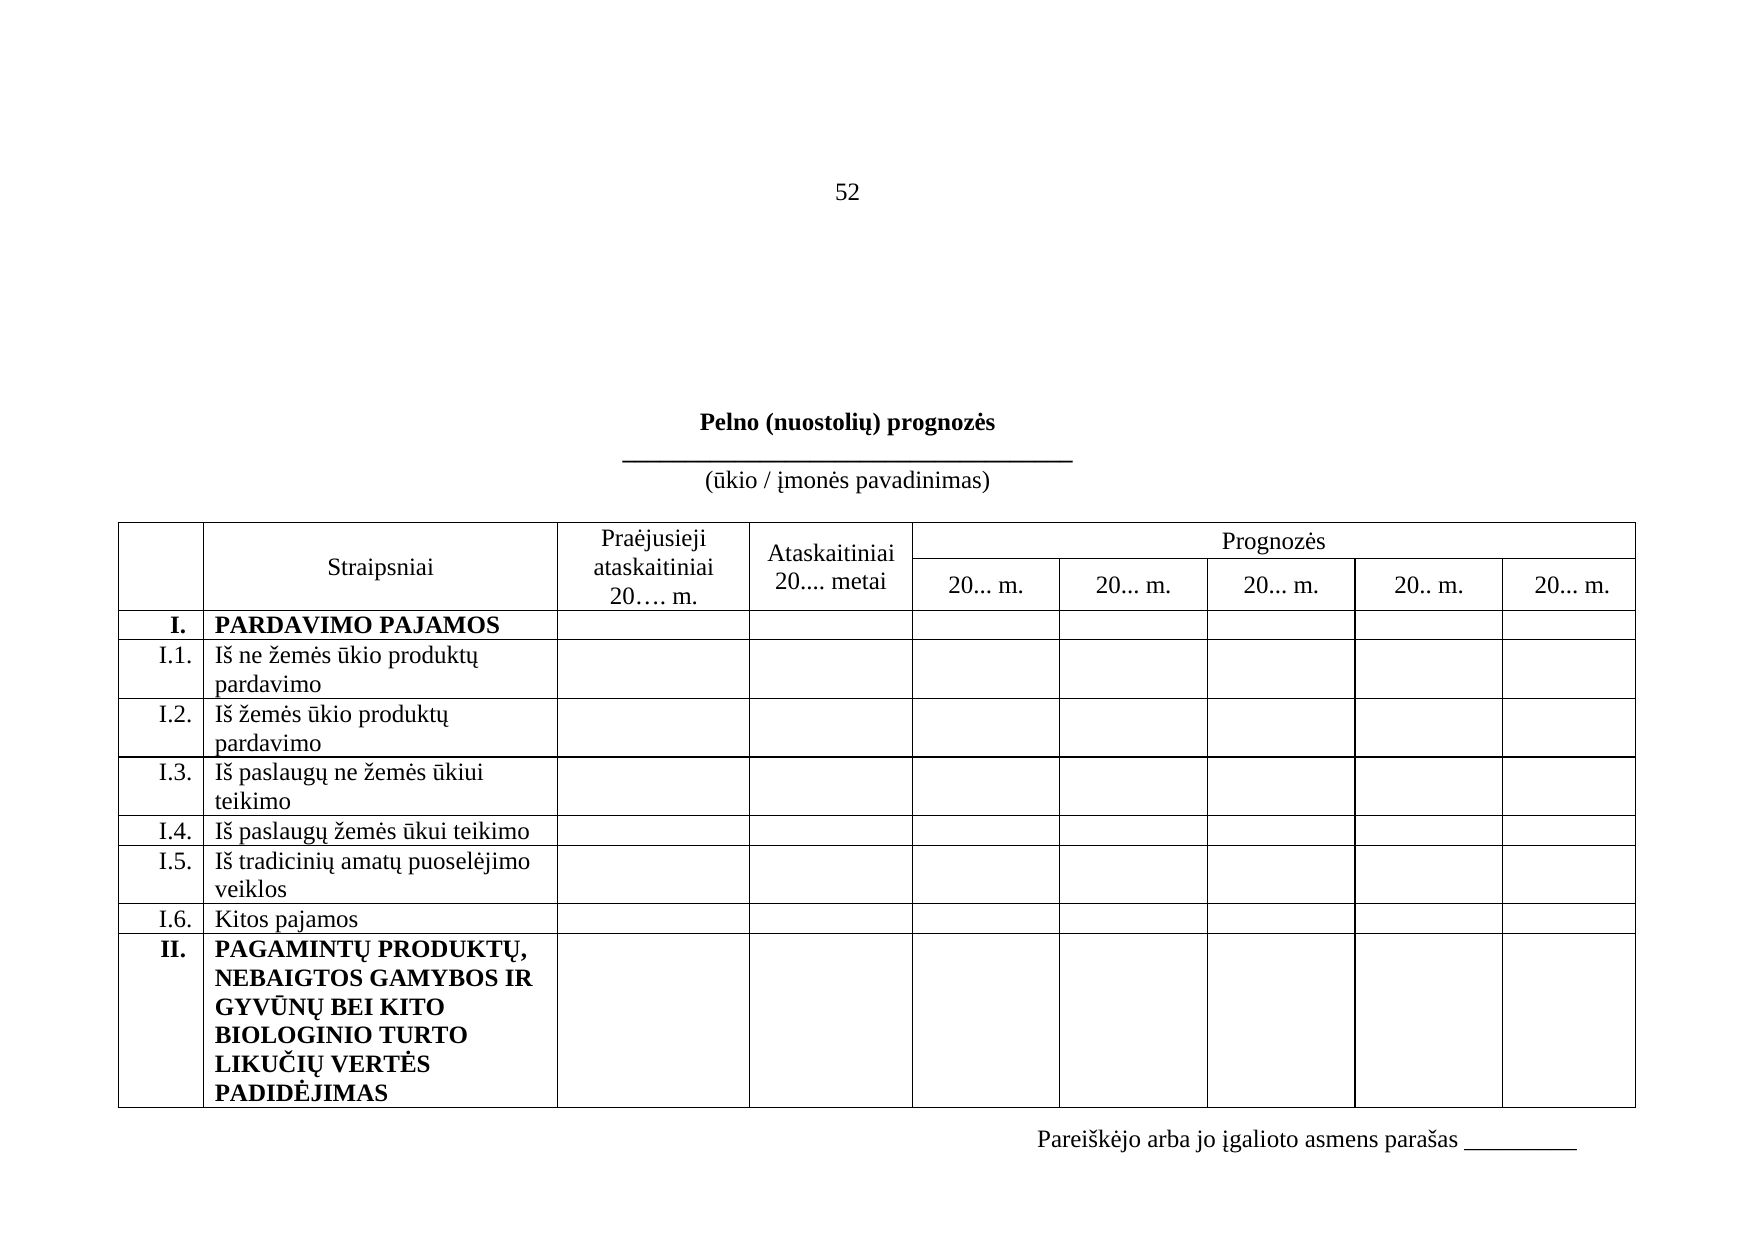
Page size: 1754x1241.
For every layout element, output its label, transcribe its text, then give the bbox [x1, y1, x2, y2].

table_cell 20... m. [1503, 559, 1635, 609]
table_cell Iš ne žemės ūkio produktų pardavimo [204, 640, 557, 698]
table_cell [750, 758, 912, 815]
table_cell [913, 758, 1059, 815]
table_cell PARDAVIMO PAJAMOS [204, 611, 557, 639]
table_cell [1060, 846, 1207, 903]
table_cell 20.. m. [1356, 559, 1502, 609]
table_cell [1208, 904, 1354, 933]
table_cell [1356, 699, 1502, 756]
table_cell [1356, 904, 1502, 933]
table_cell [1060, 904, 1207, 933]
table_cell [558, 816, 749, 845]
table_cell [1503, 904, 1635, 933]
table_cell [750, 699, 912, 756]
table_cell [1503, 611, 1635, 639]
table_cell [558, 699, 749, 756]
table_cell Kitos pajamos [204, 904, 557, 933]
table_cell [1503, 699, 1635, 756]
text (ūkio / įmonės pavadinimas) [118, 465, 1577, 493]
table_cell [1356, 758, 1502, 815]
table_cell I. [119, 611, 203, 639]
table_header Ataskaitiniai 20.... metai [750, 523, 912, 609]
table_cell [1208, 758, 1354, 815]
table_cell [1503, 816, 1635, 845]
table_cell [1208, 934, 1354, 1107]
table_cell [1356, 846, 1502, 903]
table_cell [1060, 934, 1207, 1107]
table_cell Iš žemės ūkio produktų pardavimo [204, 699, 557, 756]
table_cell [1208, 846, 1354, 903]
text ____________________________________ [118, 436, 1577, 465]
table_cell [558, 640, 749, 698]
table_cell [558, 758, 749, 815]
table_cell [1208, 640, 1354, 698]
table_cell [1503, 758, 1635, 815]
table_cell [1060, 611, 1207, 639]
table_cell I.5. [119, 846, 203, 903]
text Pelno (nuostolių) prognozės [118, 407, 1577, 436]
table_cell [1060, 816, 1207, 845]
table_cell 20... m. [1208, 559, 1354, 609]
table_cell [1503, 934, 1635, 1107]
table_cell [1060, 699, 1207, 756]
table_cell [1356, 934, 1502, 1107]
table_cell I.1. [119, 640, 203, 698]
table_cell PAGAMINTŲ PRODUKTŲ, NEBAIGTOS GAMYBOS IR GYVŪNŲ BEI KITO BIOLOGINIO TURTO LIKUČIŲ VERTĖS PADIDĖJIMAS [204, 934, 557, 1107]
table_cell [913, 640, 1059, 698]
table_cell [1060, 640, 1207, 698]
table_cell [750, 934, 912, 1107]
table_cell [1060, 758, 1207, 815]
table_cell [750, 846, 912, 903]
table_cell [558, 846, 749, 903]
table_cell [750, 816, 912, 845]
table_cell [750, 904, 912, 933]
table_cell 20... m. [1060, 559, 1207, 609]
table_header Prognozės [913, 523, 1635, 558]
table_cell Iš tradicinių amatų puoselėjimo veiklos [204, 846, 557, 903]
table_cell [1208, 699, 1354, 756]
table_cell [558, 904, 749, 933]
table_cell [1356, 816, 1502, 845]
table_cell [913, 846, 1059, 903]
table_header Straipsniai [204, 523, 557, 609]
table_cell [1208, 611, 1354, 639]
table_cell [913, 611, 1059, 639]
table_cell I.2. [119, 699, 203, 756]
table_cell [750, 611, 912, 639]
table_cell I.3. [119, 758, 203, 815]
table_cell [913, 816, 1059, 845]
table_cell [1503, 640, 1635, 698]
table_cell [913, 699, 1059, 756]
table_cell [1356, 640, 1502, 698]
table_cell I.6. [119, 904, 203, 933]
table_cell [1503, 846, 1635, 903]
table_cell [913, 904, 1059, 933]
table_cell [558, 611, 749, 639]
table_cell [913, 934, 1059, 1107]
table_cell [750, 640, 912, 698]
table_cell Iš paslaugų ne žemės ūkiui teikimo [204, 758, 557, 815]
table_cell [1208, 816, 1354, 845]
table_cell [558, 934, 749, 1107]
table_cell II. [119, 934, 203, 1107]
table_header Praėjusieji ataskaitiniai 20…. m. [558, 523, 749, 609]
table_cell I.4. [119, 816, 203, 845]
table_header [119, 523, 203, 609]
table_cell 20... m. [913, 559, 1059, 609]
table_cell [1356, 611, 1502, 639]
table_cell Iš paslaugų žemės ūkui teikimo [204, 816, 557, 845]
